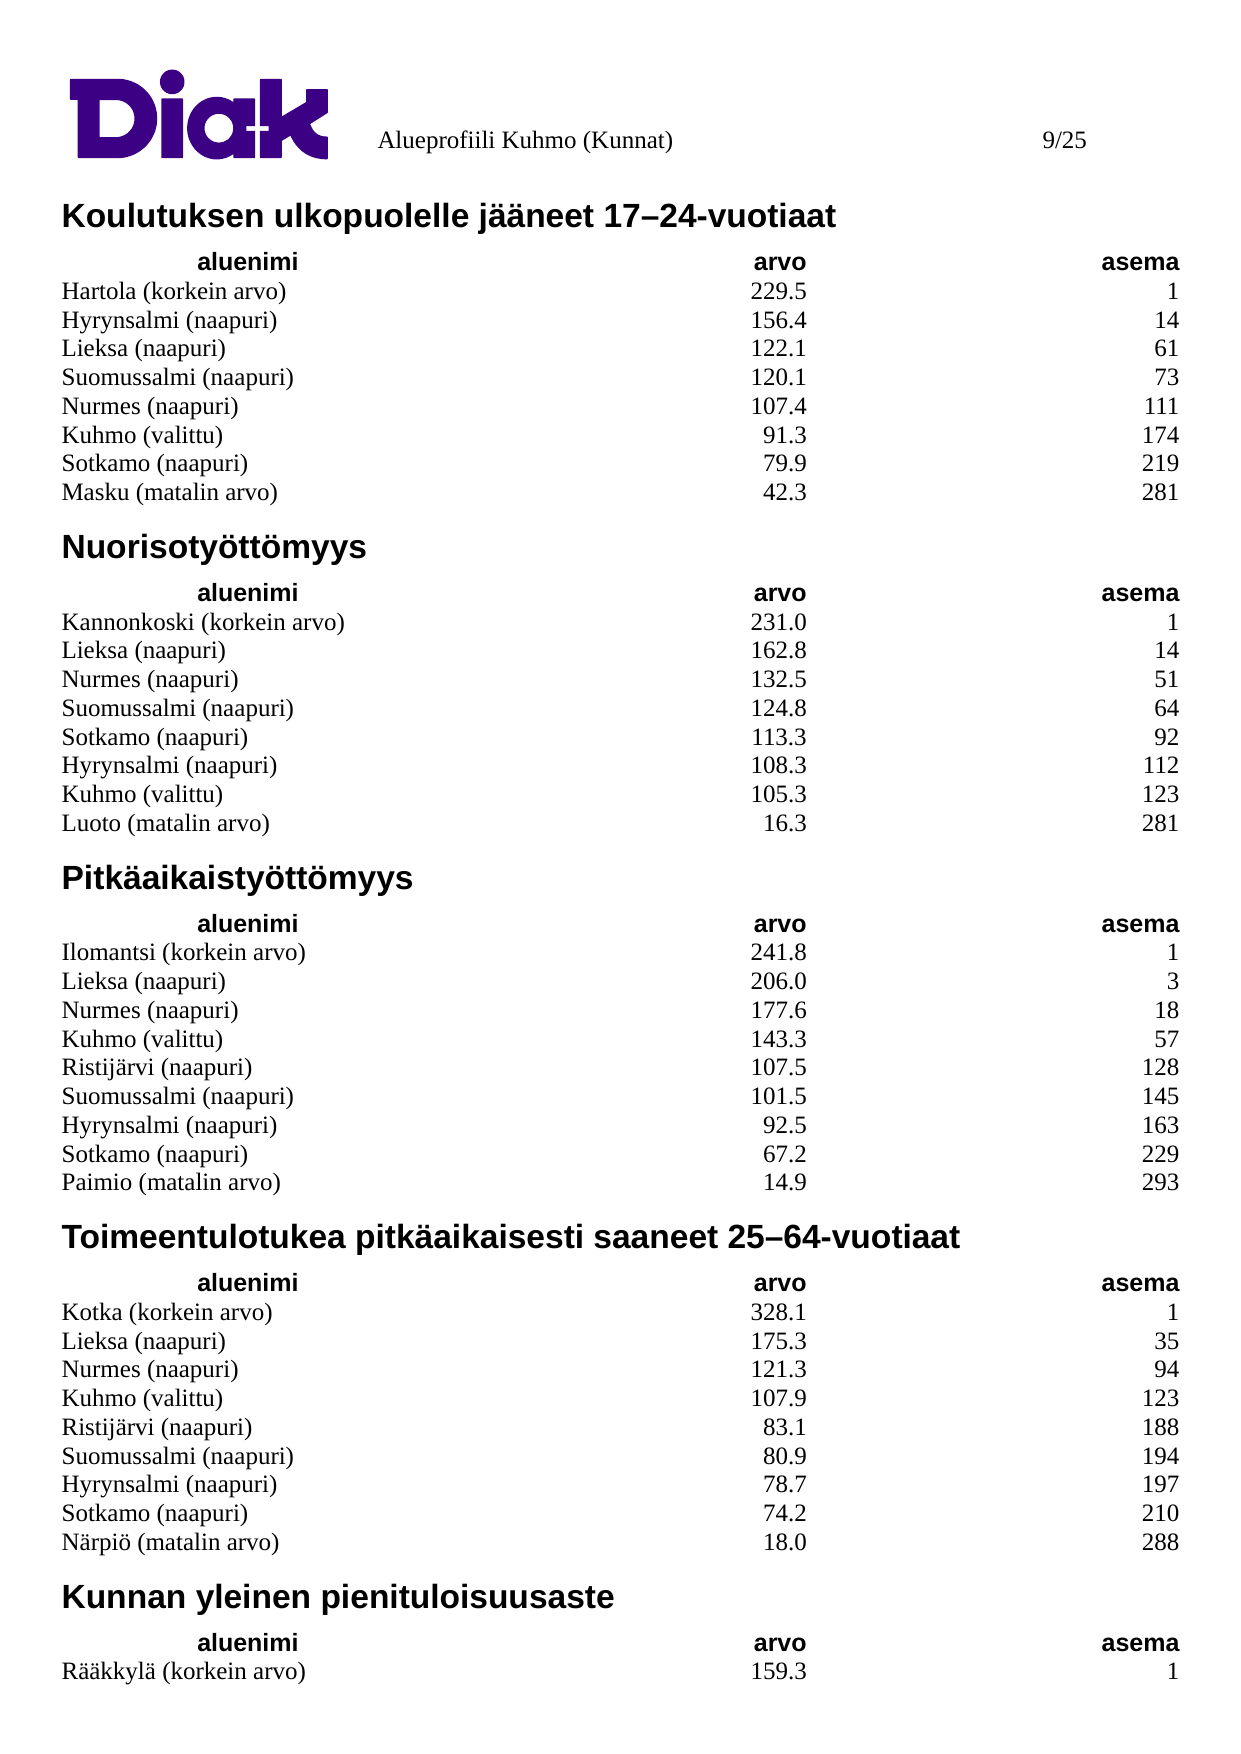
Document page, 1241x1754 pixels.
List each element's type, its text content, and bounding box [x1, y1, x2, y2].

table_cell 122.1 [434, 334, 806, 362]
table_cell Nurmes (naapuri) [61, 995, 434, 1024]
table_cell 1 [806, 938, 1179, 966]
table_cell 80.9 [434, 1441, 806, 1469]
table_cell 18 [806, 995, 1179, 1024]
table_cell 219 [806, 449, 1179, 477]
table_cell 229.5 [434, 276, 806, 305]
table_cell Nurmes (naapuri) [61, 1355, 434, 1383]
table_cell 73 [806, 362, 1179, 391]
table_cell 92.5 [434, 1110, 806, 1139]
table_cell 64 [806, 693, 1179, 722]
table_cell 194 [806, 1441, 1179, 1469]
table_header asema [806, 1628, 1179, 1656]
table_cell 107.5 [434, 1053, 806, 1081]
table_header asema [806, 909, 1179, 937]
table_cell 177.6 [434, 995, 806, 1024]
table_cell 107.9 [434, 1383, 806, 1412]
table_cell 197 [806, 1470, 1179, 1498]
table_cell Masku (matalin arvo) [61, 477, 434, 506]
table_cell 124.8 [434, 693, 806, 722]
table_cell 113.3 [434, 722, 806, 751]
table_cell 3 [806, 966, 1179, 995]
table_cell 14.9 [434, 1168, 806, 1196]
table_cell 188 [806, 1412, 1179, 1441]
table_cell 159.3 [434, 1656, 806, 1685]
table_cell 67.2 [434, 1139, 806, 1167]
table_cell 107.4 [434, 391, 806, 420]
table_cell 210 [806, 1498, 1179, 1527]
table_cell 74.2 [434, 1498, 806, 1527]
table_cell Hyrynsalmi (naapuri) [61, 1110, 434, 1139]
table_cell Sotkamo (naapuri) [61, 449, 434, 477]
table_cell Sotkamo (naapuri) [61, 1139, 434, 1167]
subtitle Pitkäaikaistyöttömyys [61, 858, 1179, 896]
table_cell Sotkamo (naapuri) [61, 722, 434, 751]
table_cell Hyrynsalmi (naapuri) [61, 305, 434, 333]
table_cell 111 [806, 391, 1179, 420]
table_cell 123 [806, 1383, 1179, 1412]
table_cell 163 [806, 1110, 1179, 1139]
table_cell 328.1 [434, 1297, 806, 1326]
table_cell 128 [806, 1053, 1179, 1081]
table_header aluenimi [61, 909, 434, 937]
table_header asema [806, 578, 1179, 607]
table_cell 1 [806, 1297, 1179, 1326]
table_cell 132.5 [434, 664, 806, 693]
table_cell 83.1 [434, 1412, 806, 1441]
table_cell Suomussalmi (naapuri) [61, 693, 434, 722]
table_header aluenimi [61, 247, 434, 276]
table_cell Lieksa (naapuri) [61, 1326, 434, 1354]
subtitle Toimeentulotukea pitkäaikaisesti saaneet 25–64-vuotiaat [61, 1217, 1179, 1256]
table_cell 123 [806, 779, 1179, 808]
table_cell 42.3 [434, 477, 806, 506]
table_cell Ilomantsi (korkein arvo) [61, 938, 434, 966]
table_cell Ristijärvi (naapuri) [61, 1412, 434, 1441]
table_header arvo [434, 578, 806, 607]
table_cell 143.3 [434, 1024, 806, 1052]
table_cell Suomussalmi (naapuri) [61, 1441, 434, 1469]
table_cell 14 [806, 305, 1179, 333]
table_cell 174 [806, 420, 1179, 448]
table_cell 18.0 [434, 1527, 806, 1556]
table_cell 206.0 [434, 966, 806, 995]
table_header aluenimi [61, 578, 434, 607]
table_header aluenimi [61, 1268, 434, 1297]
table_cell Luoto (matalin arvo) [61, 808, 434, 837]
table_header asema [806, 247, 1179, 276]
table_cell Rääkkylä (korkein arvo) [61, 1656, 434, 1685]
table_header aluenimi [61, 1628, 434, 1656]
table_cell 1 [806, 1656, 1179, 1685]
table_cell 14 [806, 636, 1179, 664]
table_cell 101.5 [434, 1081, 806, 1110]
table_cell 16.3 [434, 808, 806, 837]
table_cell Kannonkoski (korkein arvo) [61, 607, 434, 636]
table_cell 1 [806, 607, 1179, 636]
table_cell Paimio (matalin arvo) [61, 1168, 434, 1196]
table_cell Ristijärvi (naapuri) [61, 1053, 434, 1081]
table_cell 229 [806, 1139, 1179, 1167]
table_cell 1 [806, 276, 1179, 305]
table_cell 120.1 [434, 362, 806, 391]
table_cell Kuhmo (valittu) [61, 1024, 434, 1052]
table_cell Hyrynsalmi (naapuri) [61, 1470, 434, 1498]
table_cell Nurmes (naapuri) [61, 391, 434, 420]
table_cell Kuhmo (valittu) [61, 420, 434, 448]
subtitle Nuorisotyöttömyys [61, 527, 1179, 566]
table_header arvo [434, 909, 806, 937]
table_cell 281 [806, 808, 1179, 837]
table_cell 281 [806, 477, 1179, 506]
table_cell Kuhmo (valittu) [61, 1383, 434, 1412]
table_cell 105.3 [434, 779, 806, 808]
table_cell Sotkamo (naapuri) [61, 1498, 434, 1527]
table_cell Lieksa (naapuri) [61, 334, 434, 362]
table_cell 79.9 [434, 449, 806, 477]
table_cell 121.3 [434, 1355, 806, 1383]
table_cell 288 [806, 1527, 1179, 1556]
table_cell 175.3 [434, 1326, 806, 1354]
table_cell 108.3 [434, 751, 806, 779]
table_cell 112 [806, 751, 1179, 779]
table_cell 241.8 [434, 938, 806, 966]
table_cell Kuhmo (valittu) [61, 779, 434, 808]
table_cell Hartola (korkein arvo) [61, 276, 434, 305]
table_cell Nurmes (naapuri) [61, 664, 434, 693]
table_cell 94 [806, 1355, 1179, 1383]
table_cell Närpiö (matalin arvo) [61, 1527, 434, 1556]
subtitle Koulutuksen ulkopuolelle jääneet 17–24-vuotiaat [61, 196, 1179, 235]
table_header asema [806, 1268, 1179, 1297]
table_header arvo [434, 247, 806, 276]
table_header arvo [434, 1268, 806, 1297]
table_cell 293 [806, 1168, 1179, 1196]
table_cell 57 [806, 1024, 1179, 1052]
subtitle Kunnan yleinen pienituloisuusaste [61, 1577, 1179, 1615]
table_cell 78.7 [434, 1470, 806, 1498]
table_cell 162.8 [434, 636, 806, 664]
table_header arvo [434, 1628, 806, 1656]
table_cell Lieksa (naapuri) [61, 966, 434, 995]
table_cell Lieksa (naapuri) [61, 636, 434, 664]
table_cell 145 [806, 1081, 1179, 1110]
table_cell 92 [806, 722, 1179, 751]
table_cell 156.4 [434, 305, 806, 333]
table_cell 35 [806, 1326, 1179, 1354]
table_cell 61 [806, 334, 1179, 362]
table_cell 231.0 [434, 607, 806, 636]
table_cell 91.3 [434, 420, 806, 448]
table_cell Suomussalmi (naapuri) [61, 1081, 434, 1110]
table_cell Suomussalmi (naapuri) [61, 362, 434, 391]
table_cell Hyrynsalmi (naapuri) [61, 751, 434, 779]
table_cell Kotka (korkein arvo) [61, 1297, 434, 1326]
table_cell 51 [806, 664, 1179, 693]
